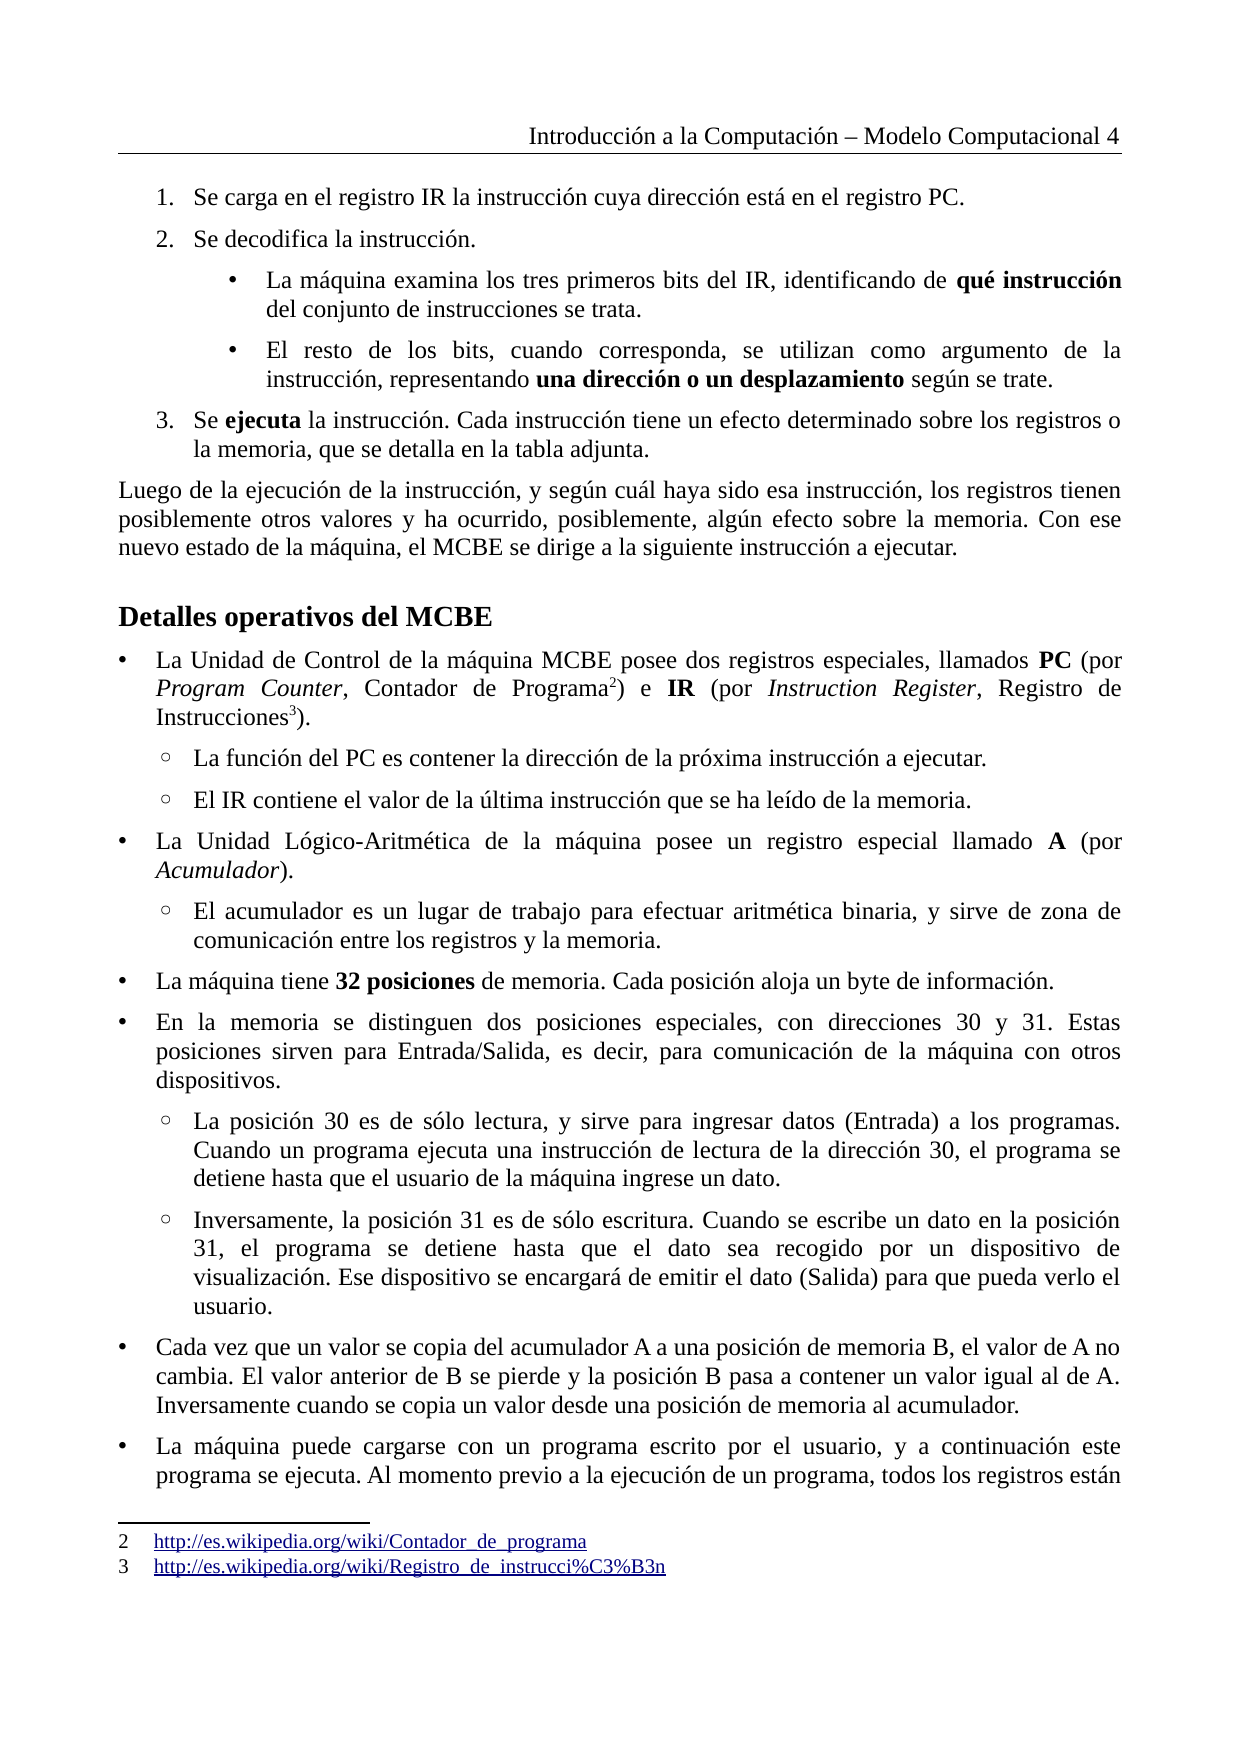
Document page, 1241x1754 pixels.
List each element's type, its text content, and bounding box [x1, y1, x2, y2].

list La Unidad de Control de la máquina MCBE posee dos registros especiales, llamados PC (por Program Counter, Contador de Programa) e IR (por Instruction Register, Registro de Instrucciones). [118, 645, 1122, 731]
list En la memoria se distinguen dos posiciones especiales, con direcciones 30 y 31. Estas posiciones sirven para Entrada/Salida, es decir, para comunicación de la máquina con otros dispositivos. [118, 1007, 1122, 1093]
list http://es.wikipedia.org/wiki/Registro_de_instrucci%C3%B3n [118, 1553, 1122, 1578]
list Se carga en el registro IR la instrucción cuya dirección está en el registro PC. [156, 182, 1122, 211]
list La función del PC es contener la dirección de la próxima instrucción a ejecutar. [156, 743, 1122, 772]
list Inversamente, la posición 31 es de sólo escritura. Cuando se escribe un dato en la posición 31, el programa se detiene hasta que el dato sea recogido por un dispositivo de visualización. Ese dispositivo se encargará de emitir el dato (Salida) para que pueda verlo el usuario. [156, 1205, 1122, 1320]
list La posición 30 es de sólo lectura, y sirve para ingresar datos (Entrada) a los programas. Cuando un programa ejecuta una instrucción de lectura de la dirección 30, el programa se detiene hasta que el usuario de la máquina ingrese un dato. [156, 1106, 1122, 1192]
list El resto de los bits, cuando corresponda, se utilizan como argumento de la instrucción, representando una dirección o un desplazamiento según se trate. [228, 335, 1122, 392]
text Luego de la ejecución de la instrucción, y según cuál haya sido esa instrucción, los registros tienen posiblemente otros valores y ha ocurrido, posiblemente, algún efecto sobre la memoria. Con ese nuevo estado de la máquina, el MCBE se dirige a la siguiente instrucción a ejecutar. [118, 475, 1122, 561]
list La máquina tiene 32 posiciones de memoria. Cada posición aloja un byte de información. [118, 966, 1122, 995]
subtitle Detalles operativos del MCBE [118, 599, 1122, 632]
list La máquina examina los tres primeros bits del IR, identificando de qué instrucción del conjunto de instrucciones se trata. [228, 265, 1122, 322]
list Cada vez que un valor se copia del acumulador A a una posición de memoria B, el valor de A no cambia. El valor anterior de B se pierde y la posición B pasa a contener un valor igual al de A. Inversamente cuando se copia un valor desde una posición de memoria al acumulador. [118, 1332, 1122, 1418]
list Se ejecuta la instrucción. Cada instrucción tiene un efecto determinado sobre los registros o la memoria, que se detalla en la tabla adjunta. [156, 405, 1122, 462]
list http://es.wikipedia.org/wiki/Contador_de_programa [118, 1529, 1122, 1553]
list El IR contiene el valor de la última instrucción que se ha leído de la memoria. [156, 785, 1122, 813]
list El acumulador es un lugar de trabajo para efectuar aritmética binaria, y sirve de zona de comunicación entre los registros y la memoria. [156, 896, 1122, 953]
list La Unidad Lógico-Aritmética de la máquina posee un registro especial llamado A (por Acumulador). [118, 826, 1122, 883]
list La máquina puede cargarse con un programa escrito por el usuario, y a continuación este programa se ejecuta. Al momento previo a la ejecución de un programa, todos los registros están [118, 1431, 1122, 1488]
list Se decodifica la instrucción. [156, 224, 1122, 252]
